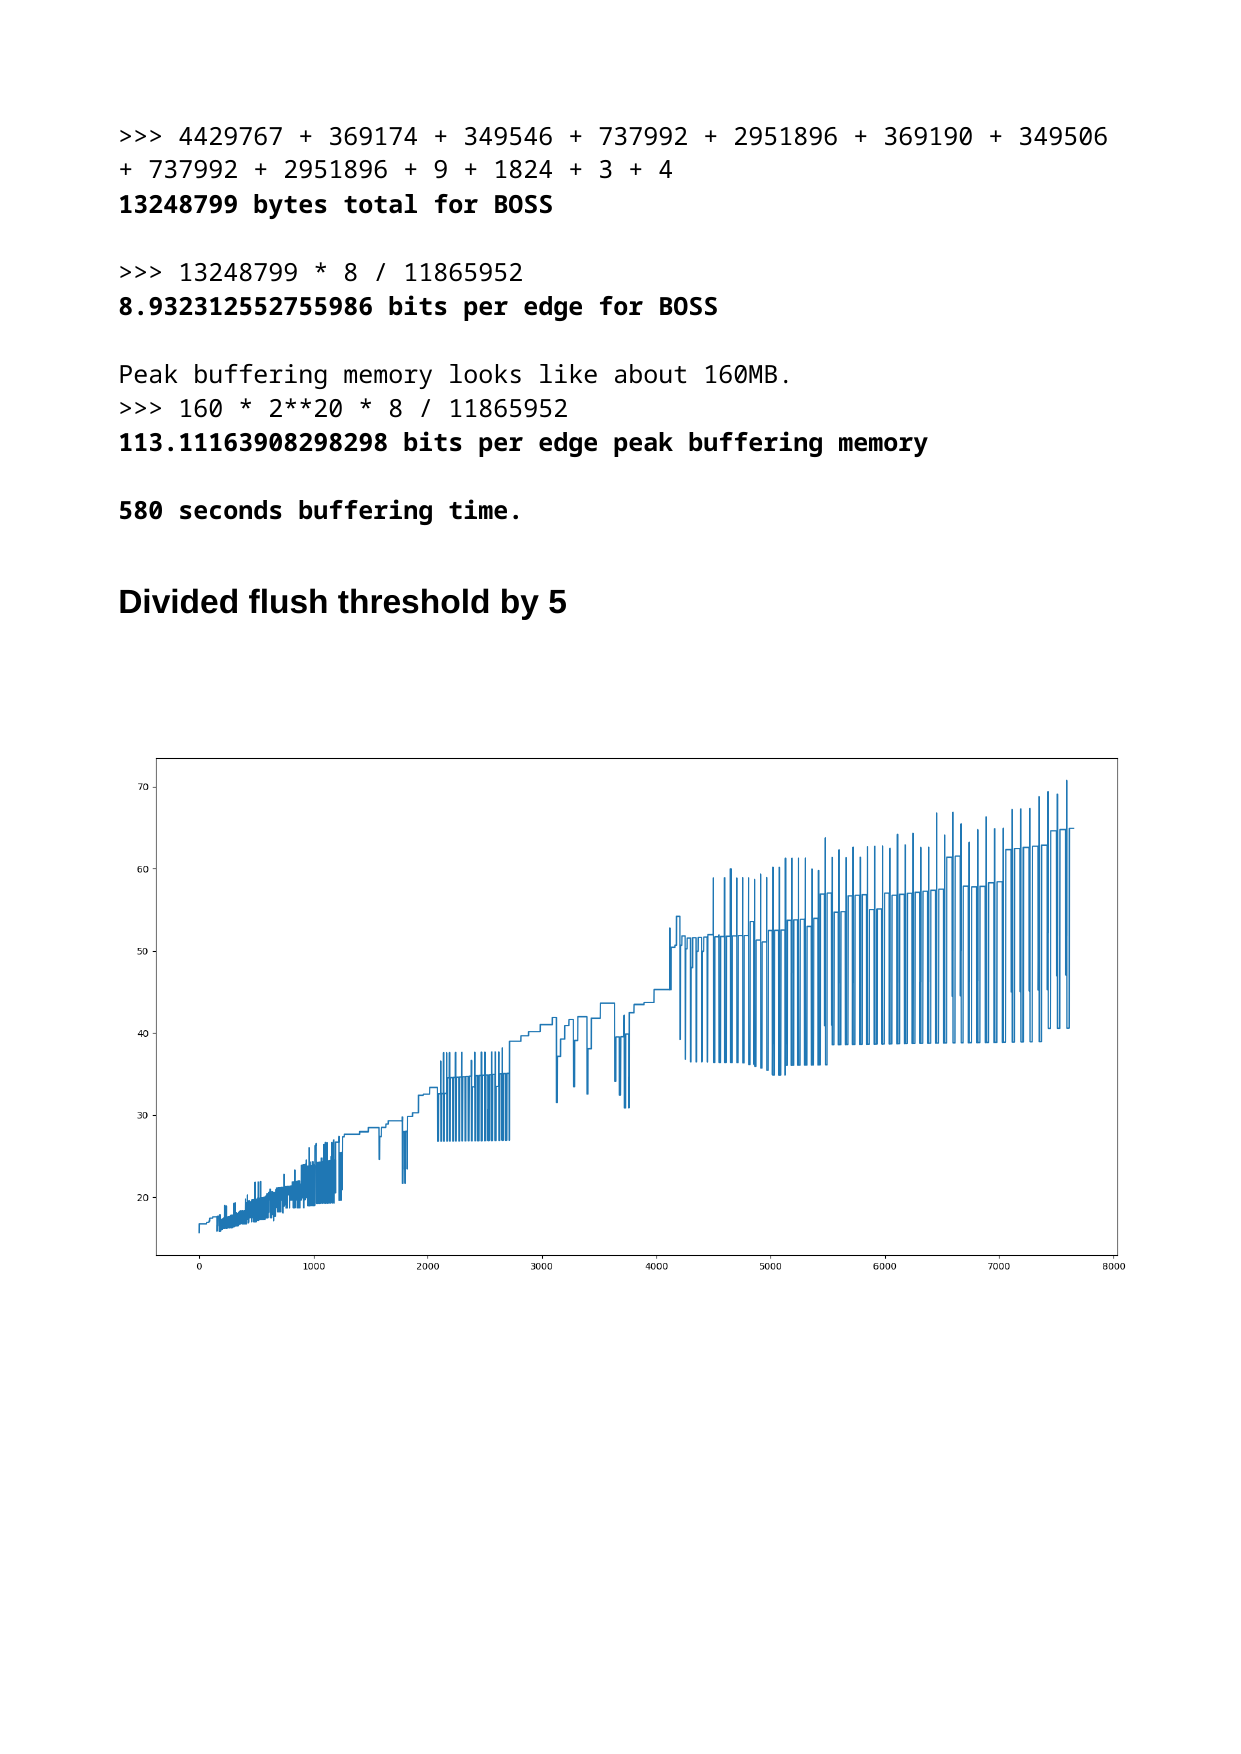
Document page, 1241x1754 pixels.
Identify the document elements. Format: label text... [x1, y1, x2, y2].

picture [0, 680, 1241, 1326]
text 113.11163908298298 bits per edge peak buffering memory [118, 425, 1122, 459]
text 8.932312552755986 bits per edge for BOSS [118, 288, 1122, 322]
text 13248799 bytes total for BOSS [118, 186, 1122, 220]
text >>> 13248799 * 8 / 11865952 [118, 254, 1122, 288]
text 580 seconds buffering time. [118, 493, 1122, 527]
text >>> 160 * 2**20 * 8 / 11865952 [118, 391, 1122, 425]
text >>> 4429767 + 369174 + 349546 + 737992 + 2951896 + 369190 + 349506 + 737992 + 2951896 + 9 + 1824 + 3 + 4 [118, 118, 1122, 186]
subtitle Divided flush threshold by 5 [118, 582, 1122, 620]
text Peak buffering memory looks like about 160MB. [118, 357, 1122, 391]
